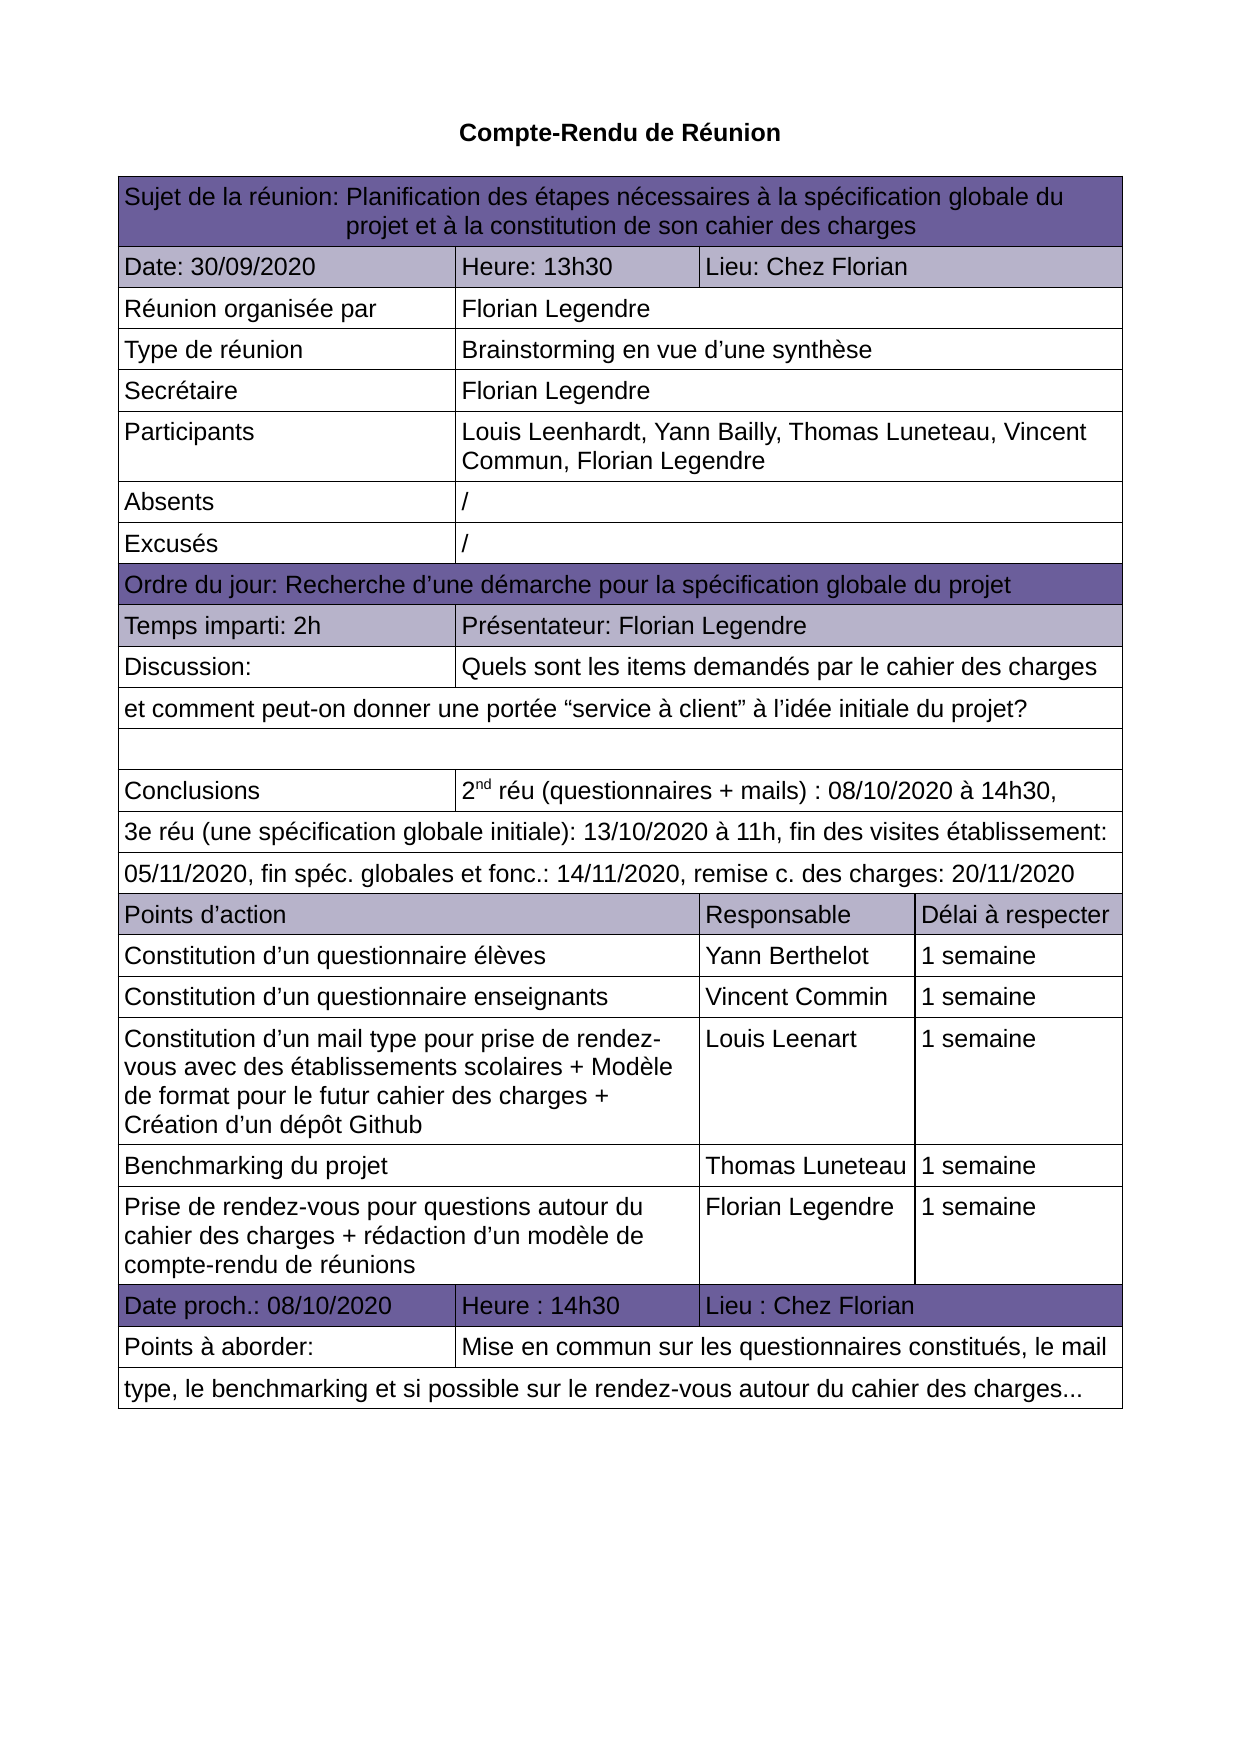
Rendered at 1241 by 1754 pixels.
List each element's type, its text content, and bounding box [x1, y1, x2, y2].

table_cell 1 semaine [916, 977, 1122, 1017]
table_cell Constitution d’un questionnaire élèves [119, 935, 699, 976]
table_cell Discussion: [119, 647, 455, 687]
table_cell type, le benchmarking et si possible sur le rendez-vous autour du cahier des charges... [119, 1368, 1122, 1408]
table_cell Quels sont les items demandés par le cahier des charges [456, 647, 1122, 687]
table_cell Ordre du jour: Recherche d’une démarche pour la spécification globale du projet [119, 564, 1122, 604]
table_cell Type de réunion [119, 329, 455, 369]
table_cell Benchmarking du projet [119, 1145, 699, 1186]
table_cell Présentateur: Florian Legendre [456, 605, 1122, 646]
table_cell Date: 30/09/2020 [119, 247, 455, 287]
table_cell 2nd réu (questionnaires + mails) : 08/10/2020 à 14h30, [456, 770, 1122, 811]
table_cell Thomas Luneteau [700, 1145, 914, 1186]
table_cell 1 semaine [916, 1187, 1122, 1284]
table_cell Mise en commun sur les questionnaires constitués, le mail [456, 1327, 1122, 1367]
table_cell Florian Legendre [700, 1187, 914, 1284]
table_cell Réunion organisée par [119, 288, 455, 328]
table_cell Délai à respecter [916, 894, 1122, 934]
table_cell Heure : 14h30 [456, 1285, 699, 1326]
table_cell Vincent Commin [700, 977, 914, 1017]
table_cell Points à aborder: [119, 1327, 455, 1367]
table_cell 1 semaine [916, 1145, 1122, 1186]
table_cell Conclusions [119, 770, 455, 811]
table_cell et comment peut-on donner une portée “service à client” à l’idée initiale du projet? [119, 688, 1122, 728]
table_cell Heure: 13h30 [456, 247, 699, 287]
table_cell Temps imparti: 2h [119, 605, 455, 646]
table_cell Constitution d’un mail type pour prise de rendez-vous avec des établissements scolaires + Modèle de format pour le futur cahier des charges + Création d’un dépôt Github [119, 1018, 699, 1144]
table_cell Yann Berthelot [700, 935, 914, 976]
table_cell Brainstorming en vue d’une synthèse [456, 329, 1122, 369]
table_cell / [456, 523, 1122, 563]
table_header Sujet de la réunion: Planification des étapes nécessaires à la spécification globale du projet et à la constitution de son cahier des charges [119, 177, 1122, 246]
table_cell Lieu : Chez Florian [700, 1285, 1122, 1326]
table_cell / [456, 482, 1122, 522]
text Compte-Rendu de Réunion [118, 118, 1122, 147]
table_cell Florian Legendre [456, 288, 1122, 328]
table_cell 3e réu (une spécification globale initiale): 13/10/2020 à 11h, fin des visites établissement: [119, 812, 1122, 852]
table_cell [119, 729, 1122, 769]
table_cell Secrétaire [119, 370, 455, 411]
table_cell Prise de rendez-vous pour questions autour du cahier des charges + rédaction d’un modèle de compte-rendu de réunions [119, 1187, 699, 1284]
table_cell Louis Leenhardt, Yann Bailly, Thomas Luneteau, Vincent Commun, Florian Legendre [456, 412, 1122, 481]
table_cell 1 semaine [916, 1018, 1122, 1144]
table_cell Constitution d’un questionnaire enseignants [119, 977, 699, 1017]
table_cell Louis Leenart [700, 1018, 914, 1144]
table_cell Florian Legendre [456, 370, 1122, 411]
table_cell 05/11/2020, fin spéc. globales et fonc.: 14/11/2020, remise c. des charges: 20/11/2020 [119, 853, 1122, 893]
table_cell Date proch.: 08/10/2020 [119, 1285, 455, 1326]
table_cell Excusés [119, 523, 455, 563]
table_cell Points d’action [119, 894, 699, 934]
table_cell Lieu: Chez Florian [700, 247, 1122, 287]
table_cell Participants [119, 412, 455, 481]
table_cell Absents [119, 482, 455, 522]
table_cell Responsable [700, 894, 914, 934]
table_cell 1 semaine [916, 935, 1122, 976]
